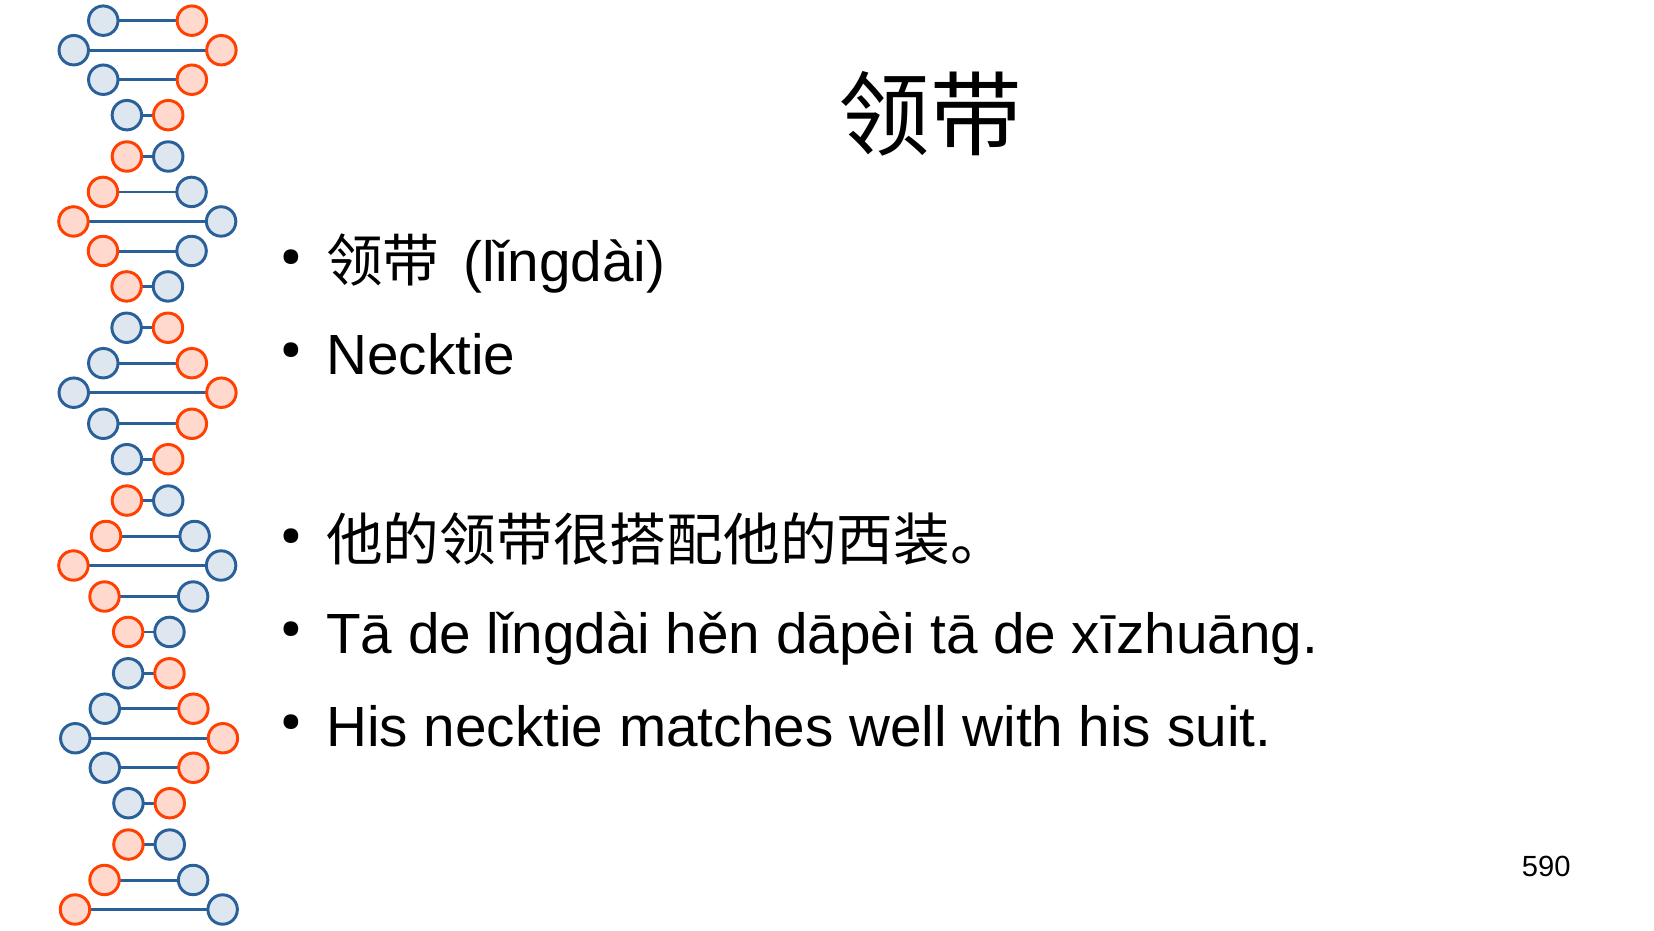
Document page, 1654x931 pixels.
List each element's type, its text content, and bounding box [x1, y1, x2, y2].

list 领带 (lǐngdài) Necktie 他的领带很搭配他的西装。 Tā de lǐngdài hěn dāpèi tā de xīzhuāng. His necktie matches well with his suit. [265, 224, 1595, 764]
title 领带 [265, 35, 1595, 189]
